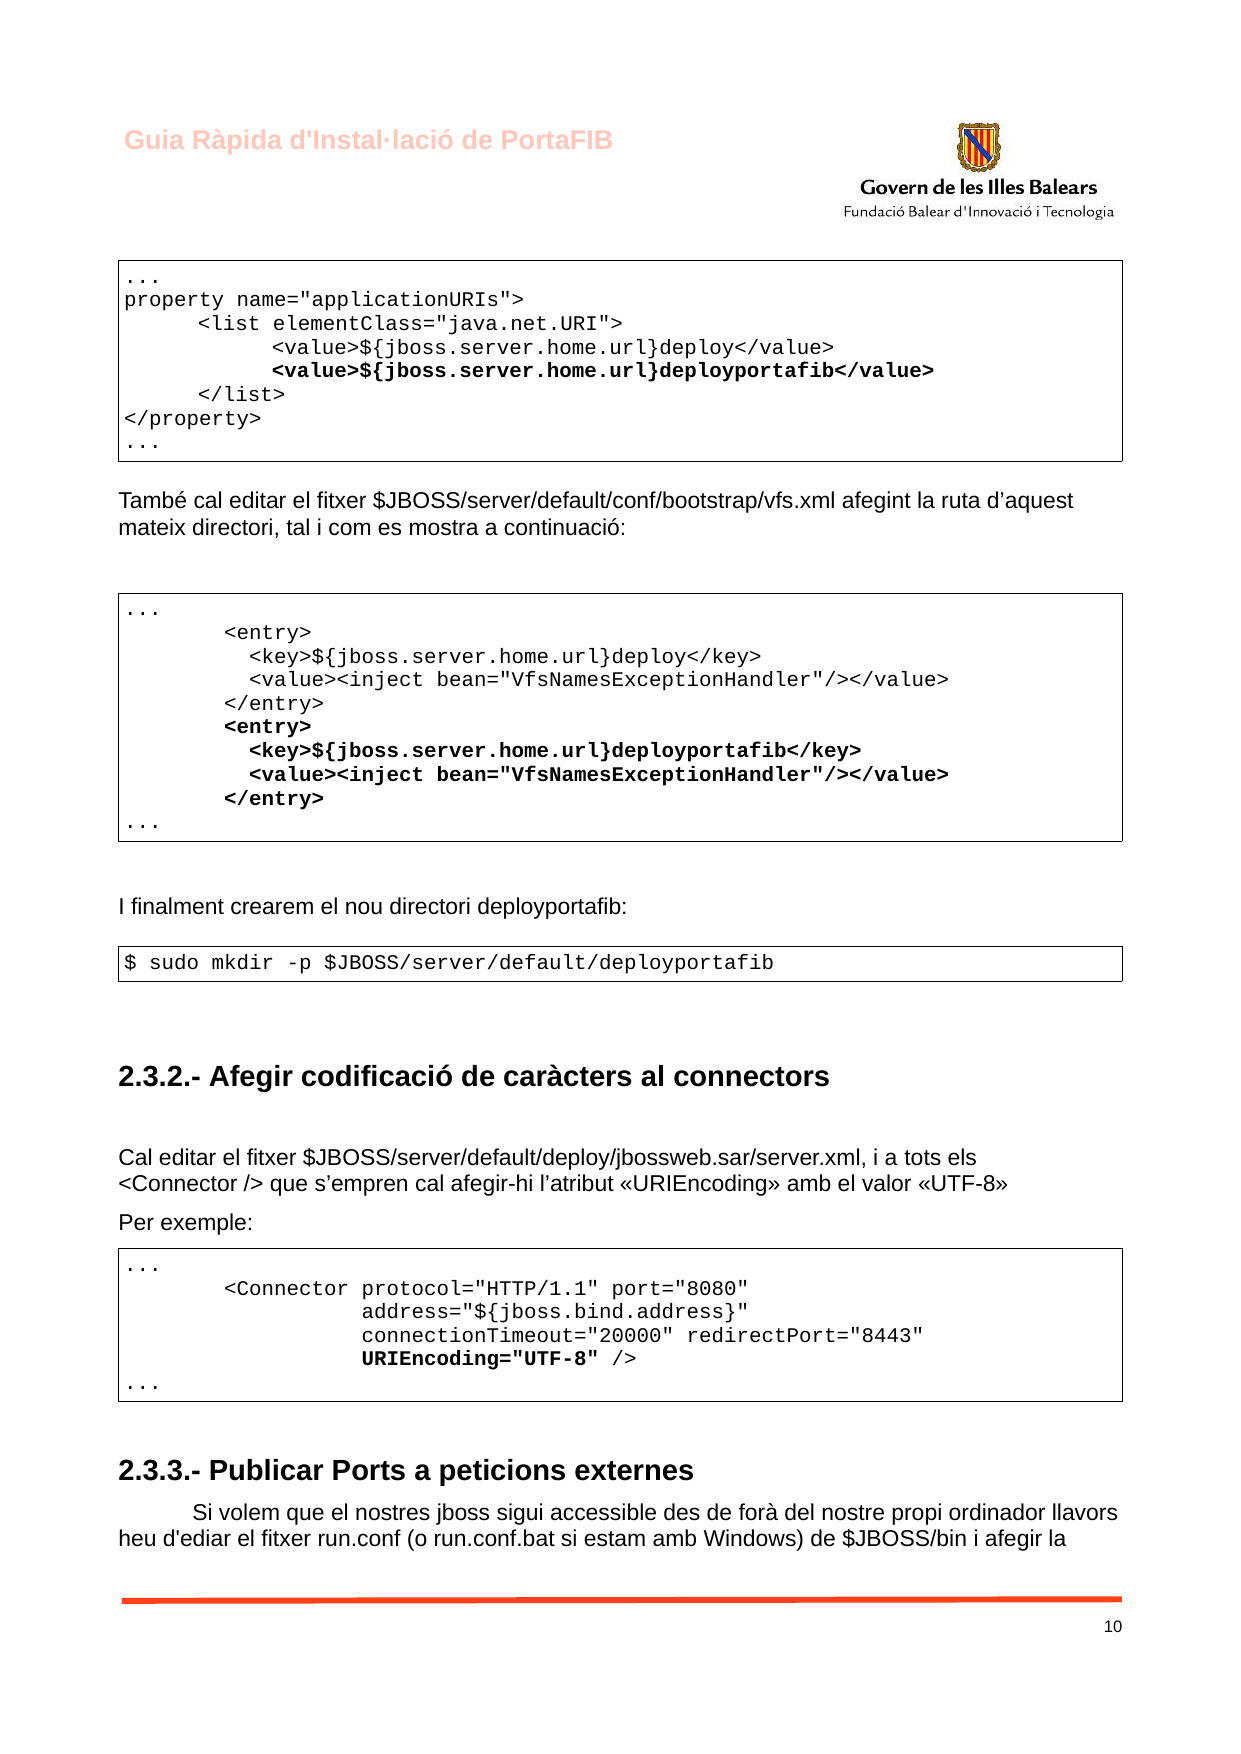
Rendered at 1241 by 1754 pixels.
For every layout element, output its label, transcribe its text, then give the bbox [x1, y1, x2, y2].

text I finalment crearem el nou directori deployportafib: [118, 893, 1122, 920]
subtitle Publicar Ports a peticions externes [118, 1453, 1122, 1486]
table_header ... <Connector protocol="HTTP/1.1" port="8080" address="${jboss.bind.address}" connectionTimeout="20000" redirectPort="8443" URIEncoding="UTF-8" /> ... [119, 1249, 1122, 1401]
subtitle Afegir codificació de caràcters al connectors [118, 1059, 1122, 1093]
table_header ... property name="applicationURIs"> <list elementClass="java.net.URI"> <value>${jboss.server.home.url}deploy</value> <value>${jboss.server.home.url}deployportafib</value> </list> </property> ... [119, 261, 1122, 461]
text Cal editar el fitxer $JBOSS/server/default/deploy/jbossweb.sar/server.xml, i a tots els <Connector /> que s’empren cal afegir-hi l’atribut «URIEncoding» amb el valor «UTF-8» [118, 1144, 1122, 1197]
picture [840, 123, 1117, 220]
text Si volem que el nostres jboss sigui accessible des de forà del nostre propi ordinador llavors heu d'ediar el fitxer run.conf (o run.conf.bat si estam amb Windows) de $JBOSS/bin i afegir la [118, 1499, 1122, 1552]
text També cal editar el fitxer $JBOSS/server/default/conf/bootstrap/vfs.xml afegint la ruta d’aquest mateix directori, tal i com es mostra a continuació: [118, 487, 1122, 540]
table_header $ sudo mkdir -p $JBOSS/server/default/deployportafib [119, 947, 1122, 981]
table_header ... <entry> <key>${jboss.server.home.url}deploy</key> <value><inject bean="VfsNamesExceptionHandler"/></value> </entry> <entry> <key>${jboss.server.home.url}deployportafib</key> <value><inject bean="VfsNamesExceptionHandler"/></value> </entry> ... [119, 594, 1122, 841]
text Per exemple: [118, 1209, 1122, 1236]
